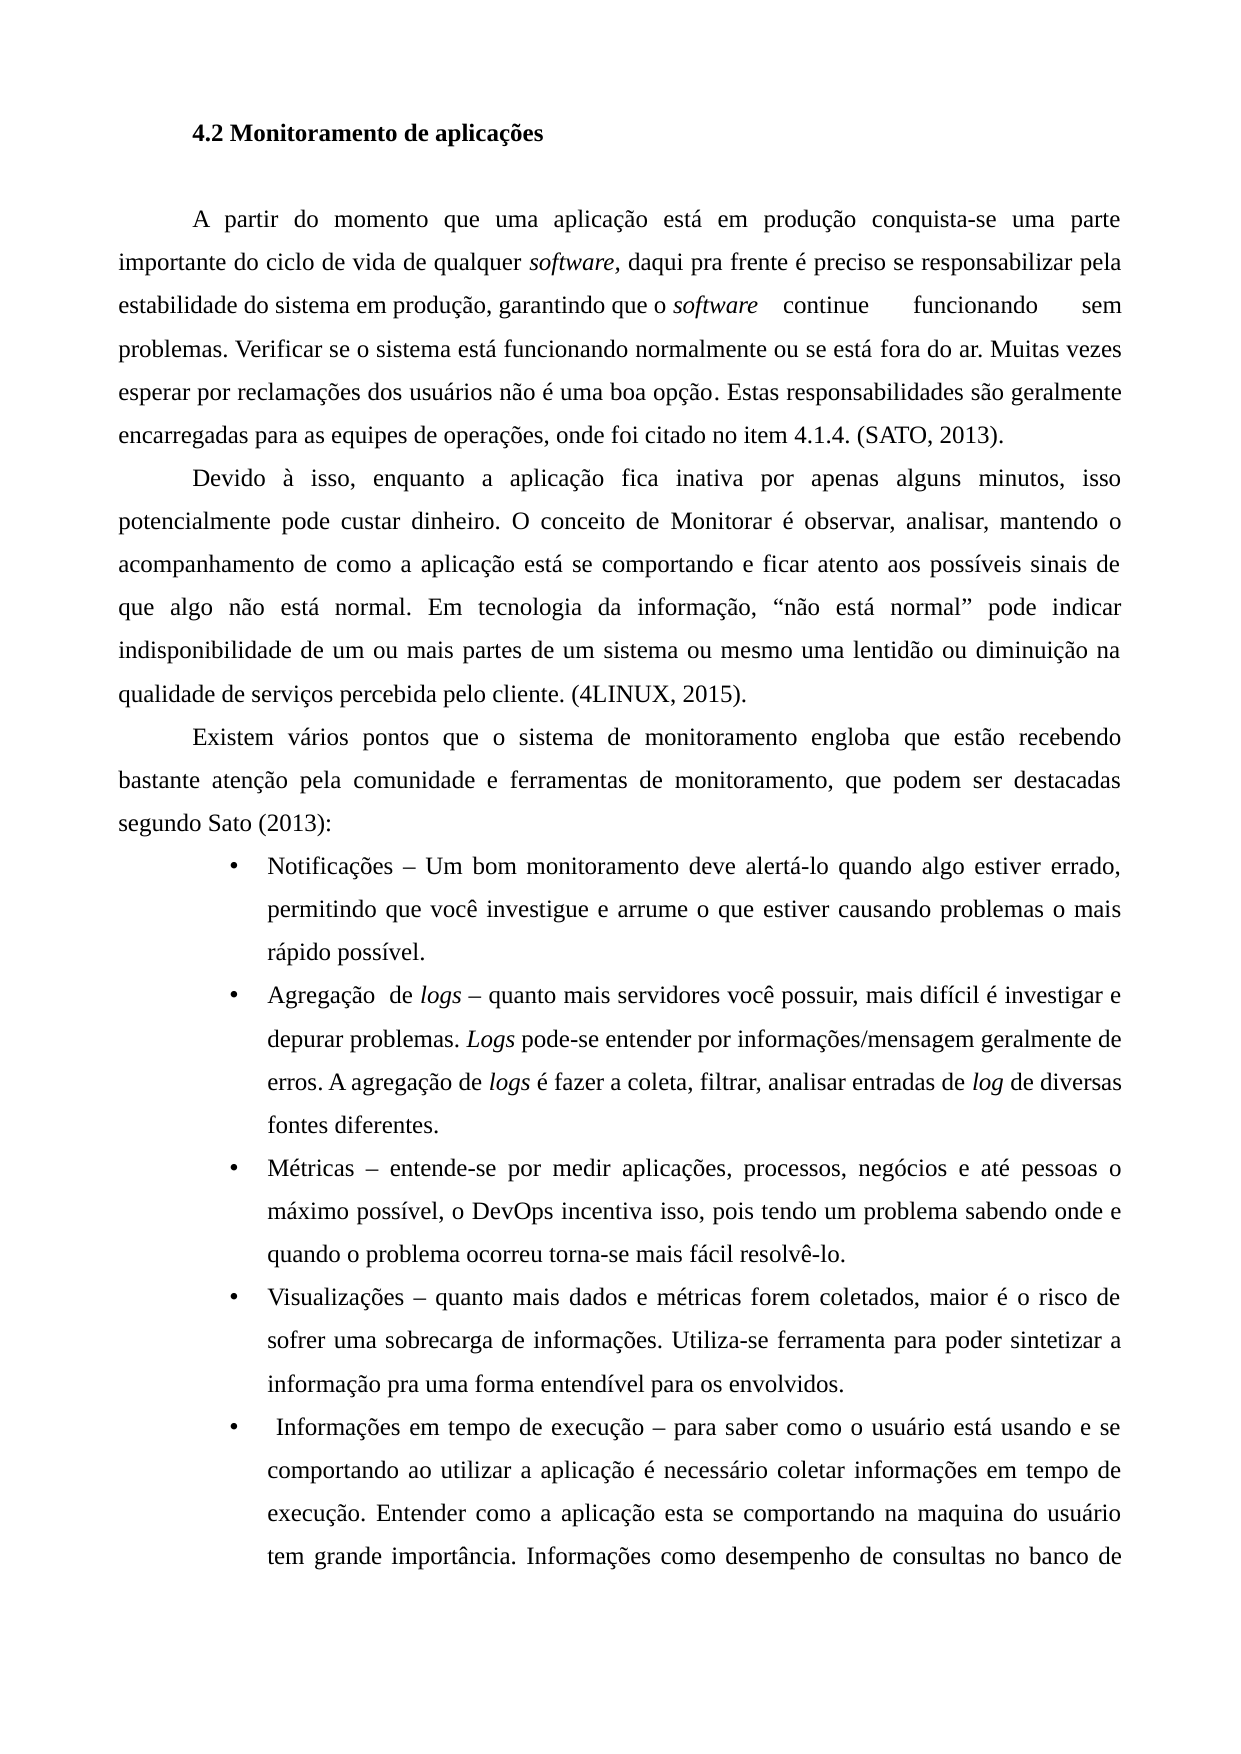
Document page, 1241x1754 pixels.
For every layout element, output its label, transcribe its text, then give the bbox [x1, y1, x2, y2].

text Existem vários pontos que o sistema de monitoramento engloba que estão recebendo bastante atenção pela comunidade e ferramentas de monitoramento, que podem ser destacadas segundo Sato (2013): [118, 722, 1122, 837]
list Informações em tempo de execução – para saber como o usuário está usando e se comportando ao utilizar a aplicação é necessário coletar informações em tempo de execução. Entender como a aplicação esta se comportando na maquina do usuário tem grande importância. Informações como desempenho de consultas no banco de [229, 1412, 1122, 1570]
text 4.2 Monitoramento de aplicações [118, 118, 1122, 147]
list Agregação de logs – quanto mais servidores você possuir, mais difícil é investigar e depurar problemas. Logs pode-se entender por informações/mensagem geralmente de erros. A agregação de logs é fazer a coleta, filtrar, analisar entradas de log de diversas fontes diferentes. [229, 981, 1122, 1139]
list Métricas – entende-se por medir aplicações, processos, negócios e até pessoas o máximo possível, o DevOps incentiva isso, pois tendo um problema sabendo onde e quando o problema ocorreu torna-se mais fácil resolvê-lo. [229, 1153, 1122, 1268]
text Devido à isso, enquanto a aplicação fica inativa por apenas alguns minutos, isso potencialmente pode custar dinheiro. O conceito de Monitorar é observar, analisar, mantendo o acompanhamento de como a aplicação está se comportando e ficar atento aos possíveis sinais de que algo não está normal. Em tecnologia da informação, “não está normal” pode indicar indisponibilidade de um ou mais partes de um sistema ou mesmo uma lentidão ou diminuição na qualidade de serviços percebida pelo cliente. (4LINUX, 2015). [118, 463, 1122, 707]
list Visualizações – quanto mais dados e métricas forem coletados, maior é o risco de sofrer uma sobrecarga de informações. Utiliza-se ferramenta para poder sintetizar a informação pra uma forma entendível para os envolvidos. [229, 1282, 1122, 1397]
list Notificações – Um bom monitoramento deve alertá-lo quando algo estiver errado, permitindo que você investigue e arrume o que estiver causando problemas o mais rápido possível. [229, 851, 1122, 966]
text A partir do momento que uma aplicação está em produção conquista-se uma parte importante do ciclo de vida de qualquer software, daqui pra frente é preciso se responsabilizar pela estabilidade do sistema em produção, garantindo que o software continue funcionando sem problemas. Verificar se o sistema está funcionando normalmente ou se está fora do ar. Muitas vezes esperar por reclamações dos usuários não é uma boa opção. Estas responsabilidades são geralmente encarregadas para as equipes de operações, onde foi citado no item 4.1.4. (SATO, 2013). [118, 204, 1122, 449]
